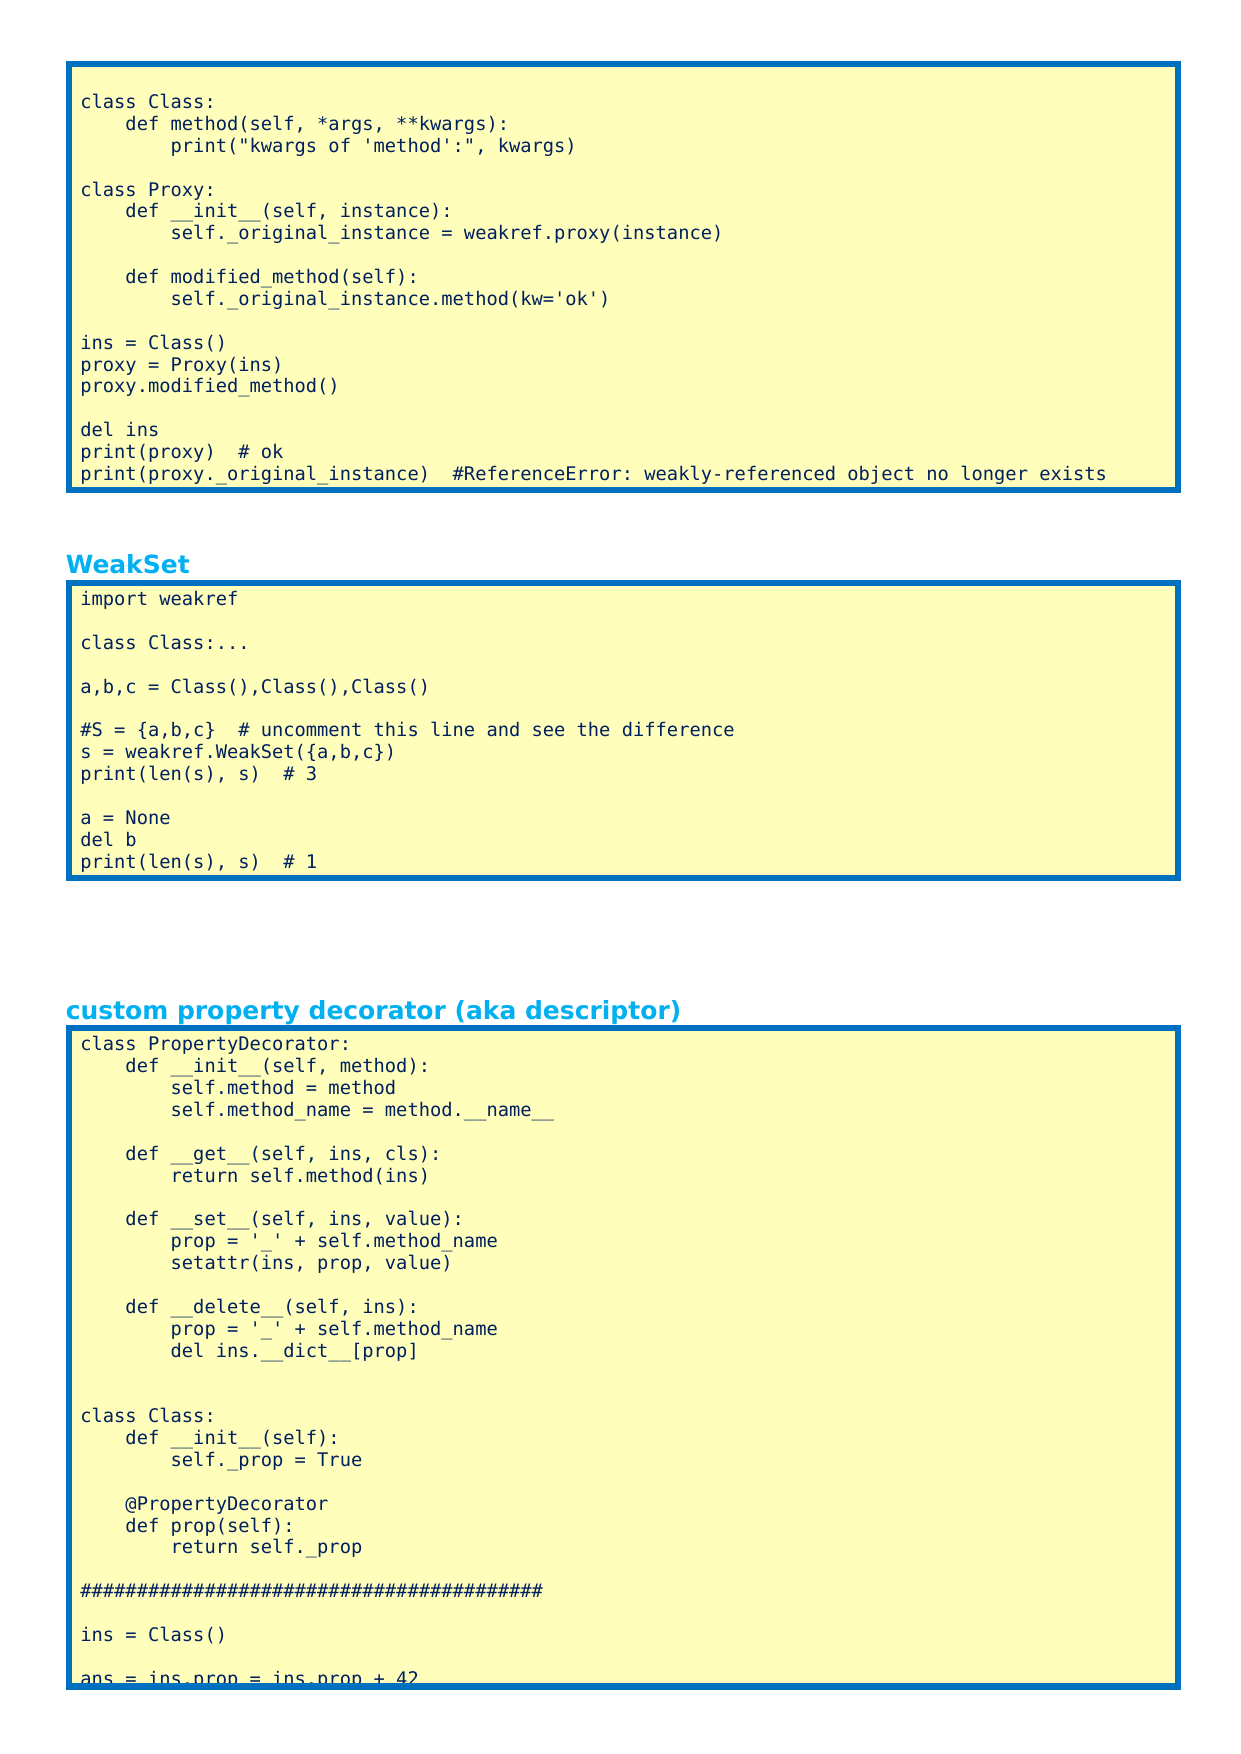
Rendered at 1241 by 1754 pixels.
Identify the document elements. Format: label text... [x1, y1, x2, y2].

text prop = '_' + self.method_name [72, 1222, 1175, 1244]
text def __set__(self, ins, value): [72, 1200, 1175, 1222]
text def method(self, *args, **kwargs): [72, 105, 1175, 127]
text class PropertyDecorator: [72, 1031, 1175, 1047]
title custom property decorator (aka descriptor) [66, 996, 1181, 1025]
text print(proxy) # ok [72, 433, 1175, 455]
title WeakSet [66, 551, 1181, 580]
text self._original_instance = weakref.proxy(instance) [72, 214, 1175, 236]
text @PropertyDecorator [72, 1484, 1175, 1506]
text ans = ins.prop = ins.prop + 42 [72, 1659, 1175, 1683]
text self.method = method [72, 1069, 1175, 1091]
text a,b,c = Class(),Class(),Class() [72, 667, 1175, 689]
text self.method_name = method.__name__ [72, 1091, 1175, 1113]
text setattr(ins, prop, value) [72, 1244, 1175, 1266]
text class Class: [72, 1397, 1175, 1419]
text print(len(s), s) # 1 [72, 842, 1175, 875]
text def __init__(self, method): [72, 1047, 1175, 1069]
text s = weakref.WeakSet({a,b,c}) [72, 733, 1175, 755]
text return self.method(ins) [72, 1156, 1175, 1178]
text def __init__(self, instance): [72, 192, 1175, 214]
text ins = Class() [72, 323, 1175, 345]
text return self._prop [72, 1528, 1175, 1550]
text del ins [72, 411, 1175, 433]
text self._prop = True [72, 1441, 1175, 1463]
text ######################################### [72, 1572, 1175, 1594]
text def modified_method(self): [72, 258, 1175, 280]
text print(len(s), s) # 3 [72, 755, 1175, 777]
text proxy.modified_method() [72, 367, 1175, 389]
text class Class:... [72, 624, 1175, 646]
text del b [72, 821, 1175, 842]
text proxy = Proxy(ins) [72, 345, 1175, 367]
text prop = '_' + self.method_name [72, 1309, 1175, 1331]
text def __get__(self, ins, cls): [72, 1134, 1175, 1156]
text class Proxy: [72, 170, 1175, 192]
text ins = Class() [72, 1616, 1175, 1638]
text a = None [72, 799, 1175, 821]
text print(proxy._original_instance) #ReferenceError: weakly-referenced object no longer exists [72, 455, 1175, 487]
text #S = {a,b,c} # uncomment this line and see the difference [72, 711, 1175, 733]
text import weakref [72, 586, 1175, 602]
text del ins.__dict__[prop] [72, 1331, 1175, 1353]
text print("kwargs of 'method':", kwargs) [72, 127, 1175, 148]
text class Class: [72, 83, 1175, 105]
text def prop(self): [72, 1506, 1175, 1528]
text def __init__(self): [72, 1419, 1175, 1441]
text self._original_instance.method(kw='ok') [72, 280, 1175, 302]
text def __delete__(self, ins): [72, 1288, 1175, 1309]
